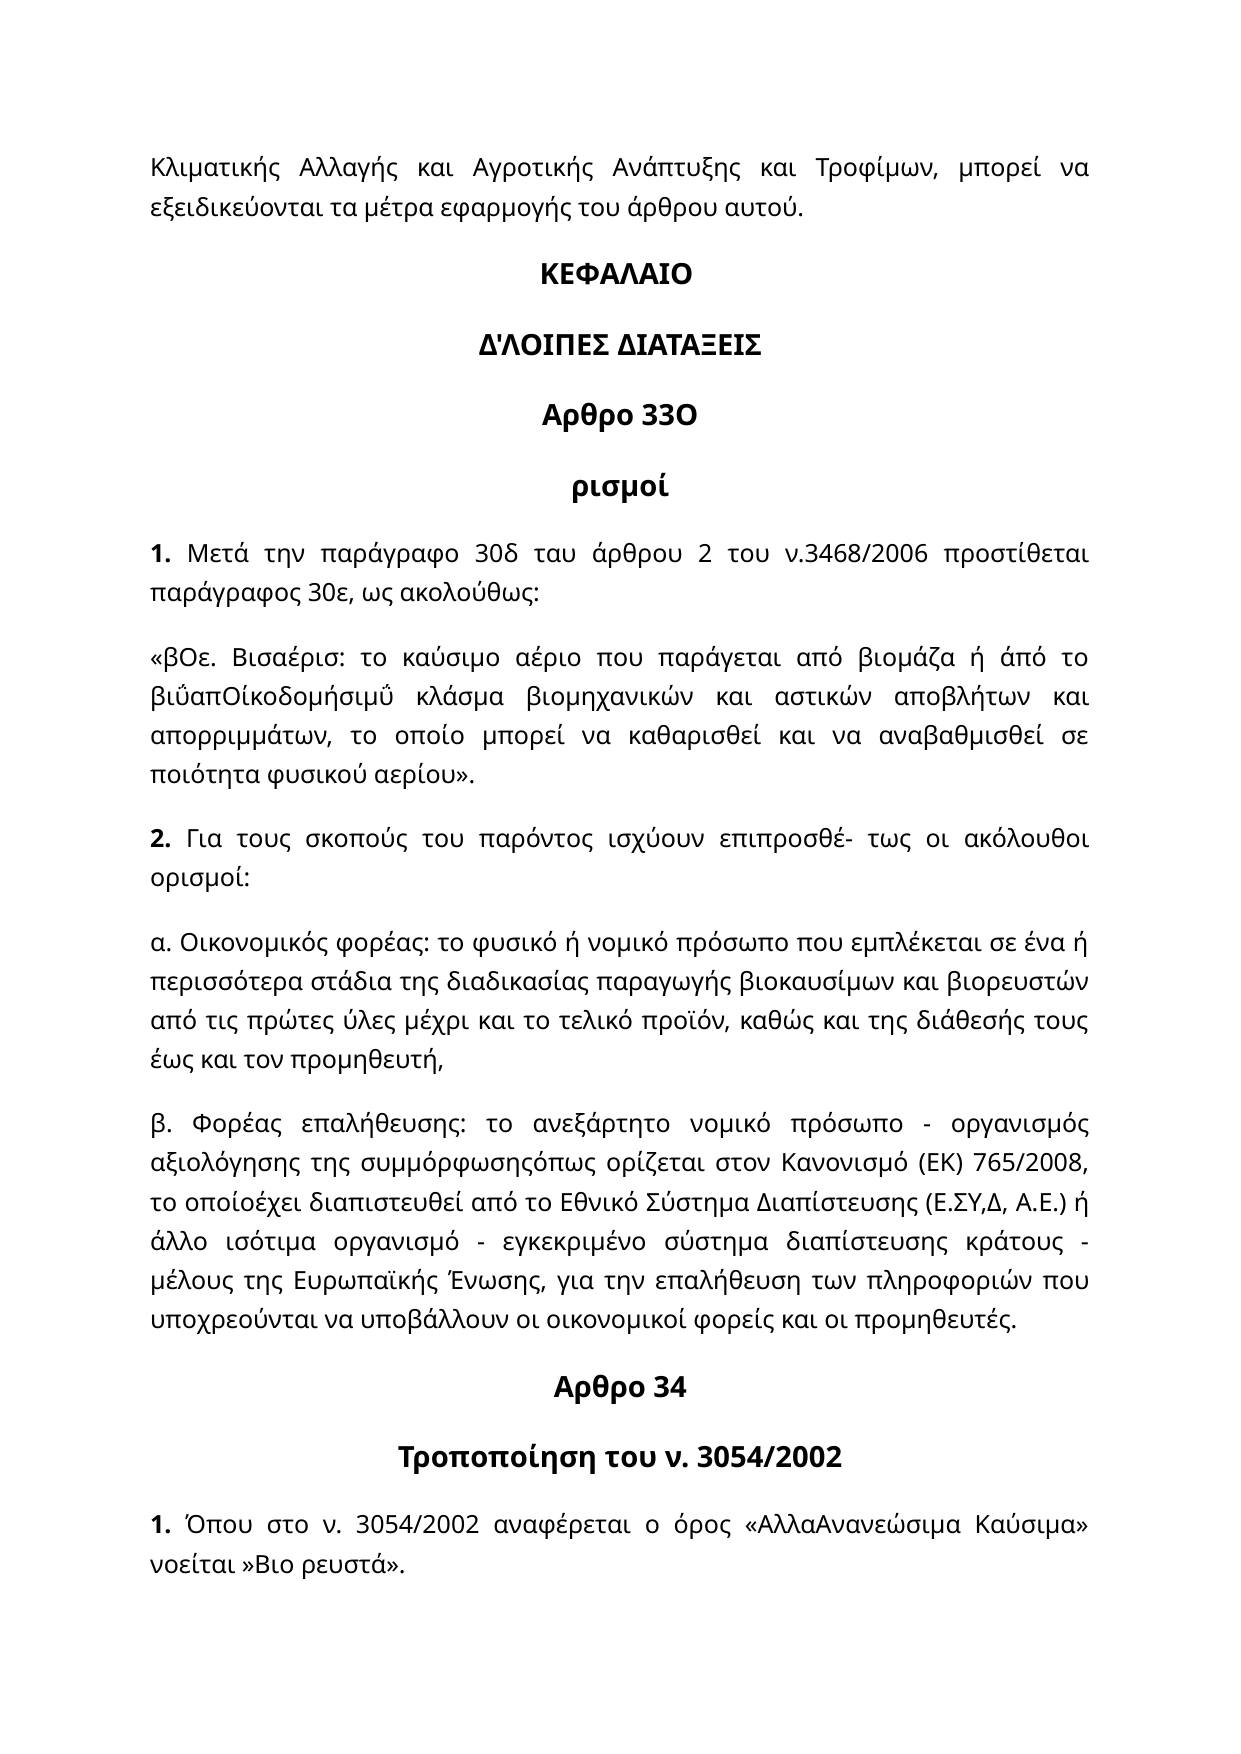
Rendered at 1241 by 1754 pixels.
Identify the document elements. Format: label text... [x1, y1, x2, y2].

text Κλιματικής Αλλαγής και Αγροτικής Ανάπτυξης και Τροφίμων, μπορεί να εξειδικεύονται τα μέτρα εφαρμογής του άρθρου αυτού. [150, 150, 1090, 223]
subtitle ρισμοί [150, 465, 1090, 505]
subtitle Τροποποίηση του ν. 3054/2002 [150, 1436, 1090, 1476]
subtitle Αρθρο 34 [150, 1366, 1090, 1406]
subtitle Αρθρο 33Ο [150, 394, 1090, 434]
text 2. Για τους σκοπούς του παρόντος ισχύουν επιπροσθέ- τως οι ακόλουθοι ορισμοί: [150, 821, 1090, 894]
text α. Οικονομικός φορέας: το φυσικό ή νομικό πρόσωπο που εμπλέκεται σε ένα ή περισσότερα στάδια της διαδικασίας παραγωγής βιοκαυσίμων και βιορευστών από τις πρώτες ύλες μέχρι και το τελικό προϊόν, καθώς και της διάθεσής τους έως και τον προμηθευτή, [150, 924, 1090, 1076]
subtitle ΚΕΦΑΛΑΙΟ [150, 253, 1090, 293]
text β. Φορέας επαλήθευσης: το ανεξάρτητο νομικό πρόσωπο - οργανισμός αξιολόγησης της συμμόρφωσηςόπως ορίζεται στον Κανονισμό (ΕΚ) 765/2008, το οποίοέχει διαπιστευθεί από το Εθνικό Σύστημα Διαπίστευσης (Ε.ΣΥ,Δ, Α.Ε.) ή άλλο ισότιμα οργανισμό - εγκεκριμένο σύστημα διαπίστευσης κράτους - μέλους της Ευρωπαϊκής Ένωσης, για την επαλήθευση των πληροφοριών που υποχρεούνται να υποβάλλουν οι οικονομικοί φορείς και οι προμηθευτές. [150, 1106, 1090, 1336]
subtitle Δ'ΛΟΙΠΕΣ ΔΙΑΤΑΞΕΙΣ [150, 324, 1090, 364]
text 1. Μετά την παράγραφο 30δ ταυ άρθρου 2 του ν.3468/2006 προστίθεται παράγραφος 30ε, ως ακολούθως: [150, 536, 1090, 609]
text 1. Όπου στο ν. 3054/2002 αναφέρεται ο όρος «ΑλλαΑνανεώσιμα Καύσιμα» νοείται »Βιο ρευστά». [150, 1507, 1090, 1580]
text «βΟε. Βισαέρισ: το καύσιμο αέριο που παράγεται από βιομάζα ή άπό το βιΰαπΟίκοδομήσιμΰ κλάσμα βιομηχανικών και αστικών αποβλήτων και απορριμμάτων, το οποίο μπορεί να καθαρισθεί και να αναβαθμισθεί σε ποιότητα φυσικού αερίου». [150, 639, 1090, 791]
